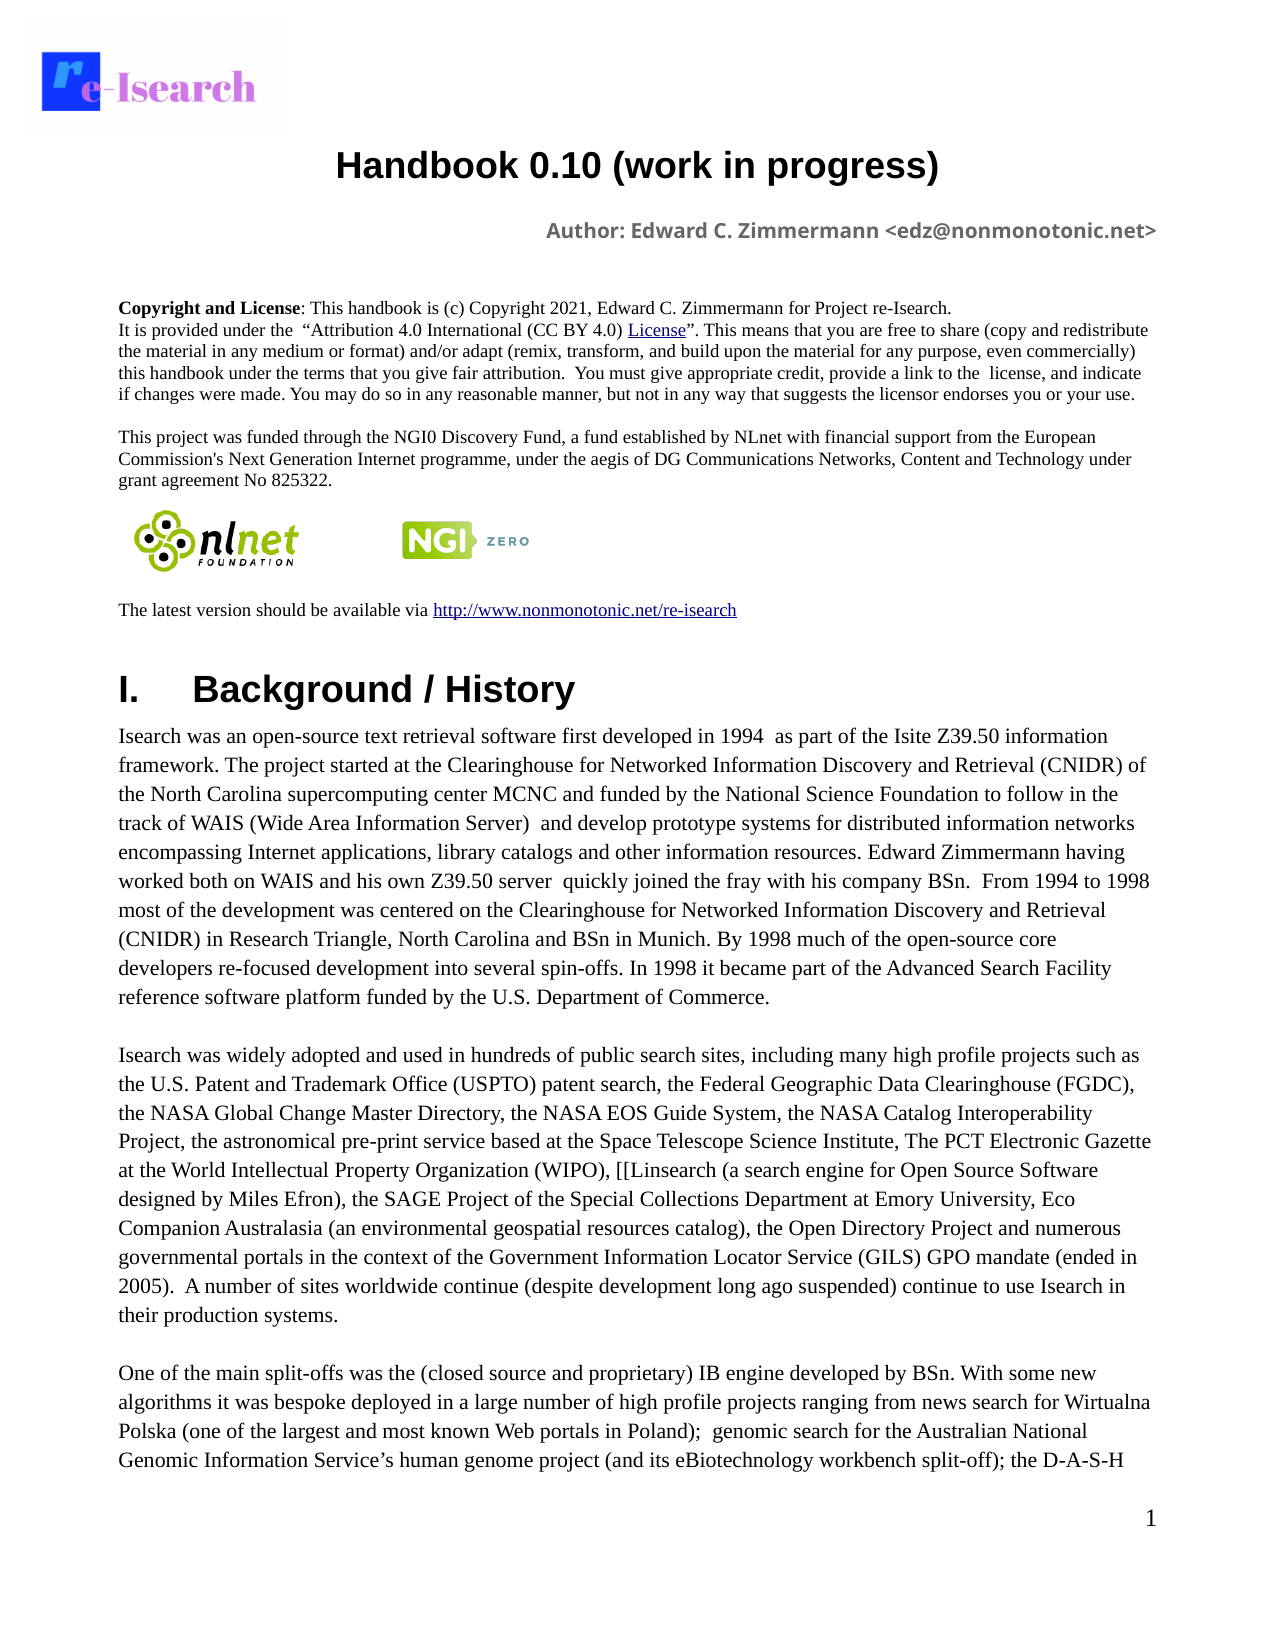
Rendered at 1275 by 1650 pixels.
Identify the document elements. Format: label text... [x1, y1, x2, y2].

text One of the main split-offs was the (closed source and proprietary) IB engine developed by BSn. With some new algorithms it was bespoke deployed in a large number of high profile projects ranging from news search for Wirtualna Polska (one of the largest and most known Web portals in Poland); genomic search for the Australian National Genomic Information Service’s human genome project (and its eBiotechnology workbench split-off); the D-A-S-H [118, 1360, 1157, 1472]
text Isearch was an open-source text retrieval software first developed in 1994 as part of the Isite Z39.50 information framework. The project started at the Clearinghouse for Networked Information Discovery and Retrieval (CNIDR) of the North Carolina supercomputing center MCNC and funded by the National Science Foundation to follow in the track of WAIS (Wide Area Information Server) and develop prototype systems for distributed information networks encompassing Internet applications, library catalogs and other information resources. Edward Zimmermann having worked both on WAIS and his own Z39.50 server quickly joined the fray with his company BSn. From 1994 to 1998 most of the development was centered on the Clearinghouse for Networked Information Discovery and Retrieval (CNIDR) in Research Triangle, North Carolina and BSn in Munich. By 1998 much of the open-source core developers re-focused development into several spin-offs. In 1998 it became part of the Advanced Search Facility reference software platform funded by the U.S. Department of Commerce. [118, 723, 1157, 1009]
text It is provided under the “Attribution 4.0 International (CC BY 4.0) License”. This means that you are free to share (copy and redistribute the material in any medium or format) and/or adapt (remix, transform, and build upon the material for any purpose, even commercially) this handbook under the terms that you give fair attribution. You must give appropriate credit, provide a link to the license, and indicate if changes were made. You may do so in any reasonable manner, but not in any way that suggests the licensor endorses you or your use. [118, 318, 1157, 405]
picture [21, 14, 288, 138]
subtitle Background / History [118, 667, 1157, 711]
text The latest version should be available via http://www.nonmonotonic.net/re-isearch [118, 599, 1157, 620]
text Author: Edward C. Zimmermann <edz@nonmonotonic.net> [118, 216, 1157, 244]
picture [337, 499, 594, 581]
text Isearch was widely adopted and used in hundreds of public search sites, including many high profile projects such as the U.S. Patent and Trademark Office (USPTO) patent search, the Federal Geographic Data Clearinghouse (FGDC), the NASA Global Change Master Directory, the NASA EOS Guide System, the NASA Catalog Interoperability Project, the astronomical pre-print service based at the Space Telescope Science Institute, The PCT Electronic Gazette at the World Intellectual Property Organization (WIPO), [[Linsearch (a search engine for Open Source Software designed by Miles Efron), the SAGE Project of the Special Collections Department at Emory University, Eco Companion Australasia (an environmental geospatial resources catalog), the Open Directory Project and numerous governmental portals in the context of the Government Information Locator Service (GILS) GPO mandate (ended in 2005). A number of sites worldwide continue (despite development long ago suspended) continue to use Isearch in their production systems. [118, 1042, 1157, 1327]
picture [132, 505, 300, 576]
text Copyright and License: This handbook is (c) Copyright 2021, Edward C. Zimmermann for Project re-Isearch. [118, 297, 1157, 318]
text This project was funded through the NGI0 Discovery Fund, a fund established by NLnet with financial support from the European Commission's Next Generation Internet programme, under the aegis of DG Communications Networks, Content and Technology under grant agreement No 825322. [118, 426, 1157, 491]
